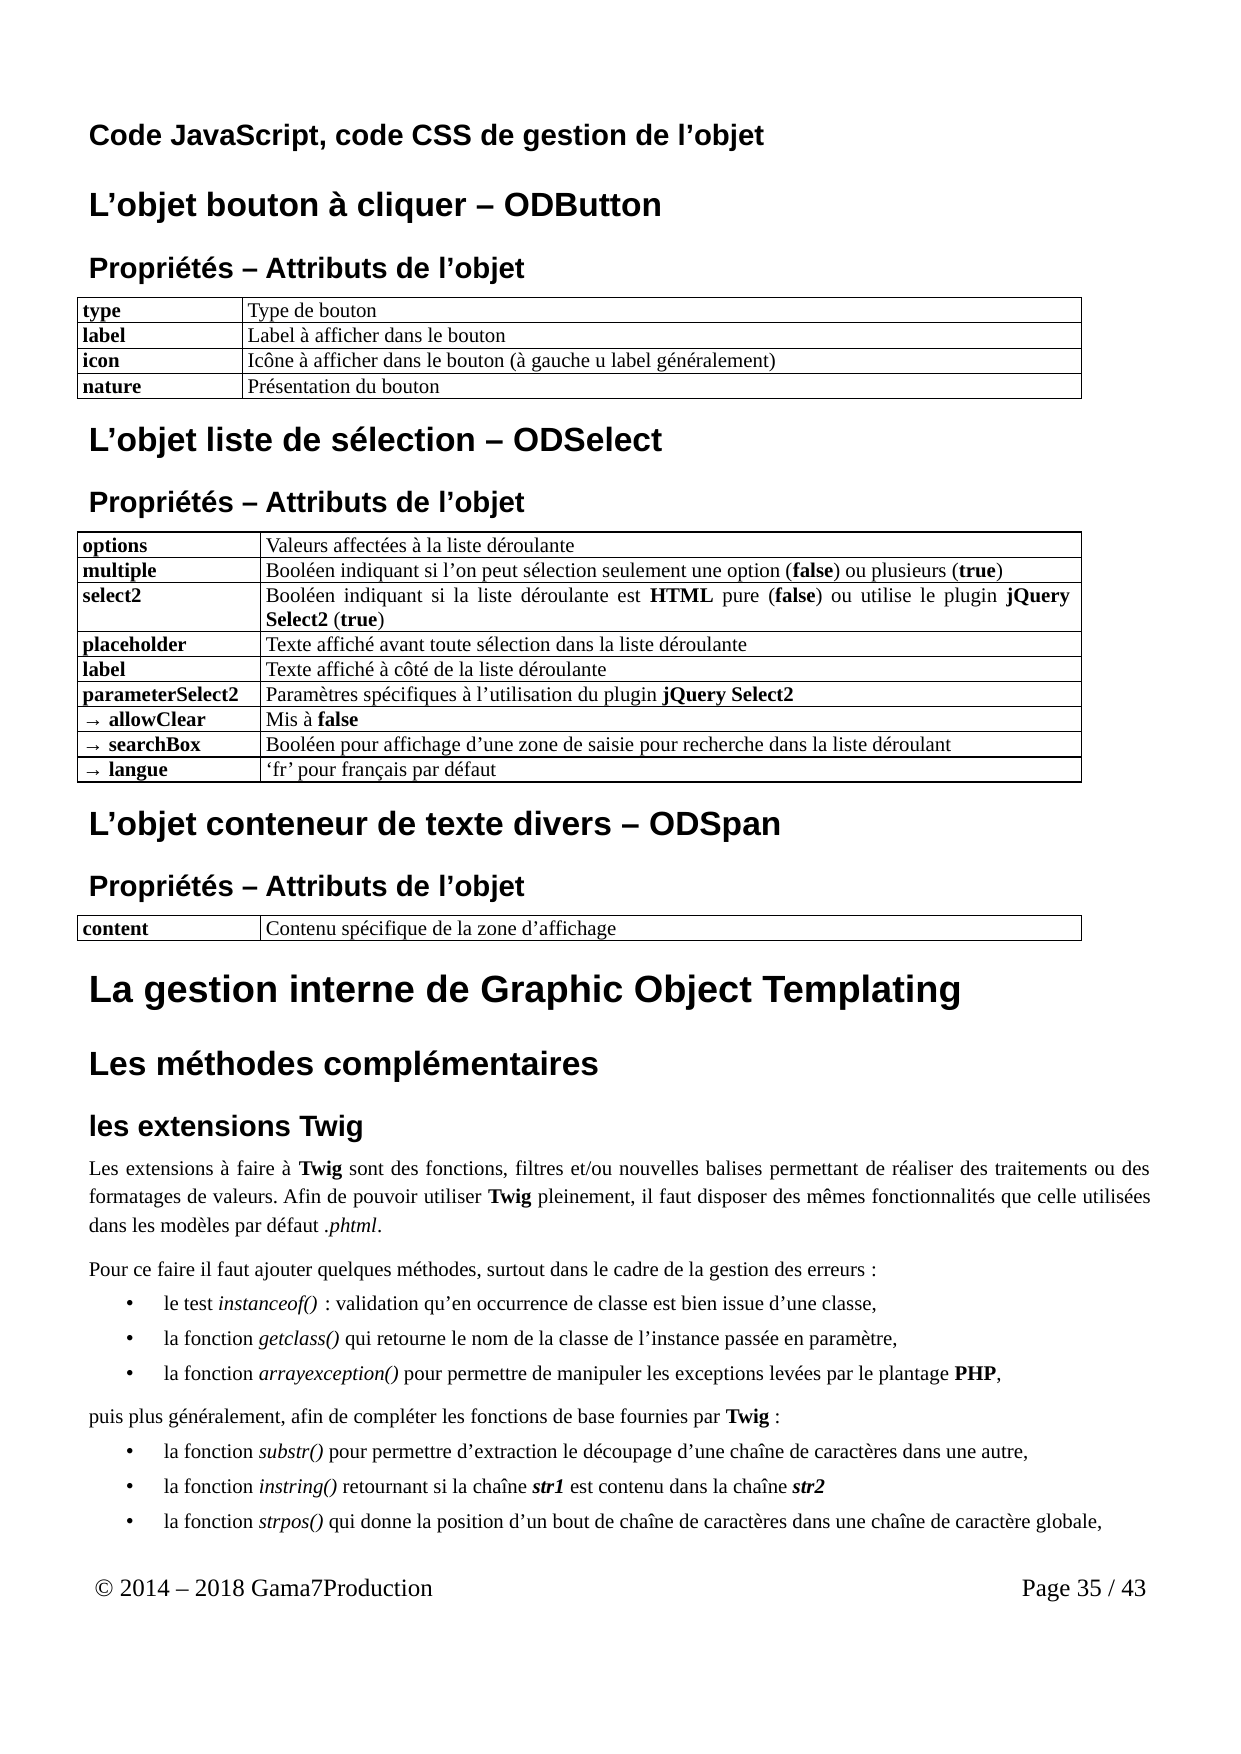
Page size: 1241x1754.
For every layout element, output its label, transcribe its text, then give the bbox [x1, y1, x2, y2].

table_cell Label à afficher dans le bouton [243, 323, 1081, 347]
list la fonction strpos() qui donne la position d’un bout de chaîne de caractères dans une chaîne de caractère globale, [126, 1509, 1152, 1533]
table_cell → langue [78, 758, 260, 781]
table_cell label [78, 657, 260, 681]
table_cell select2 [78, 583, 260, 631]
table_header Valeurs affectées à la liste déroulante [261, 533, 1081, 557]
subtitle L’objet conteneur de texte divers – ODSpan [88, 803, 1152, 842]
text puis plus généralement, afin de compléter les fonctions de base fournies par Twig : [88, 1404, 1152, 1428]
subtitle Propriétés – Attributs de l’objet [88, 251, 1152, 285]
table_cell parameterSelect2 [78, 682, 260, 706]
table_cell Présentation du bouton [243, 374, 1081, 398]
list la fonction getclass() qui retourne le nom de la classe de l’instance passée en paramètre, [126, 1326, 1152, 1350]
table_cell Mis à false [261, 707, 1081, 731]
subtitle L’objet liste de sélection – ODSelect [88, 419, 1152, 458]
table_cell label [78, 323, 242, 347]
table_cell → searchBox [78, 732, 260, 756]
table_cell Booléen pour affichage d’une zone de saisie pour recherche dans la liste déroulant [261, 732, 1081, 756]
table_header options [78, 533, 260, 557]
table_cell multiple [78, 558, 260, 582]
subtitle Les méthodes complémentaires [88, 1043, 1152, 1082]
subtitle Code JavaScript, code CSS de gestion de l’objet [88, 118, 1152, 152]
table_header Contenu spécifique de la zone d’affichage [261, 916, 1081, 940]
list la fonction substr() pour permettre d’extraction le découpage d’une chaîne de caractères dans une autre, [126, 1439, 1152, 1463]
table_header content [78, 916, 260, 940]
table_cell icon [78, 349, 242, 372]
subtitle La gestion interne de Graphic Object Templating [88, 966, 1152, 1010]
table_cell → allowClear [78, 707, 260, 731]
text Pour ce faire il faut ajouter quelques méthodes, surtout dans le cadre de la gestion des erreurs : [88, 1257, 1152, 1281]
table_cell Texte affiché avant toute sélection dans la liste déroulante [261, 632, 1081, 656]
table_cell ‘fr’ pour français par défaut [261, 758, 1081, 781]
table_cell Texte affiché à côté de la liste déroulante [261, 657, 1081, 681]
table_header type [78, 298, 242, 322]
list la fonction instring() retournant si la chaîne str1 est contenu dans la chaîne str2 [126, 1474, 1152, 1498]
subtitle Propriétés – Attributs de l’objet [88, 485, 1152, 519]
subtitle les extensions Twig [88, 1109, 1152, 1143]
table_cell Booléen indiquant si l’on peut sélection seulement une option (false) ou plusieurs (true) [261, 558, 1081, 582]
list le test instanceof() : validation qu’en occurrence de classe est bien issue d’une classe, [126, 1291, 1152, 1315]
subtitle Propriétés – Attributs de l’objet [88, 869, 1152, 903]
table_cell placeholder [78, 632, 260, 656]
table_cell Booléen indiquant si la liste déroulante est HTML pure (false) ou utilise le plugin jQuery Select2 (true) [261, 583, 1081, 631]
table_header Type de bouton [243, 298, 1081, 322]
text Les extensions à faire à Twig sont des fonctions, filtres et/ou nouvelles balises permettant de réaliser des traitements ou des formatages de valeurs. Afin de pouvoir utiliser Twig pleinement, il faut disposer des mêmes fonctionnalités que celle utilisées dans les modèles par défaut .phtml. [88, 1155, 1152, 1237]
table_cell nature [78, 374, 242, 398]
table_cell Icône à afficher dans le bouton (à gauche u label généralement) [243, 349, 1081, 372]
list la fonction arrayexception() pour permettre de manipuler les exceptions levées par le plantage PHP, [126, 1361, 1152, 1385]
subtitle L’objet bouton à cliquer – ODButton [88, 185, 1152, 224]
table_cell Paramètres spécifiques à l’utilisation du plugin jQuery Select2 [261, 682, 1081, 706]
